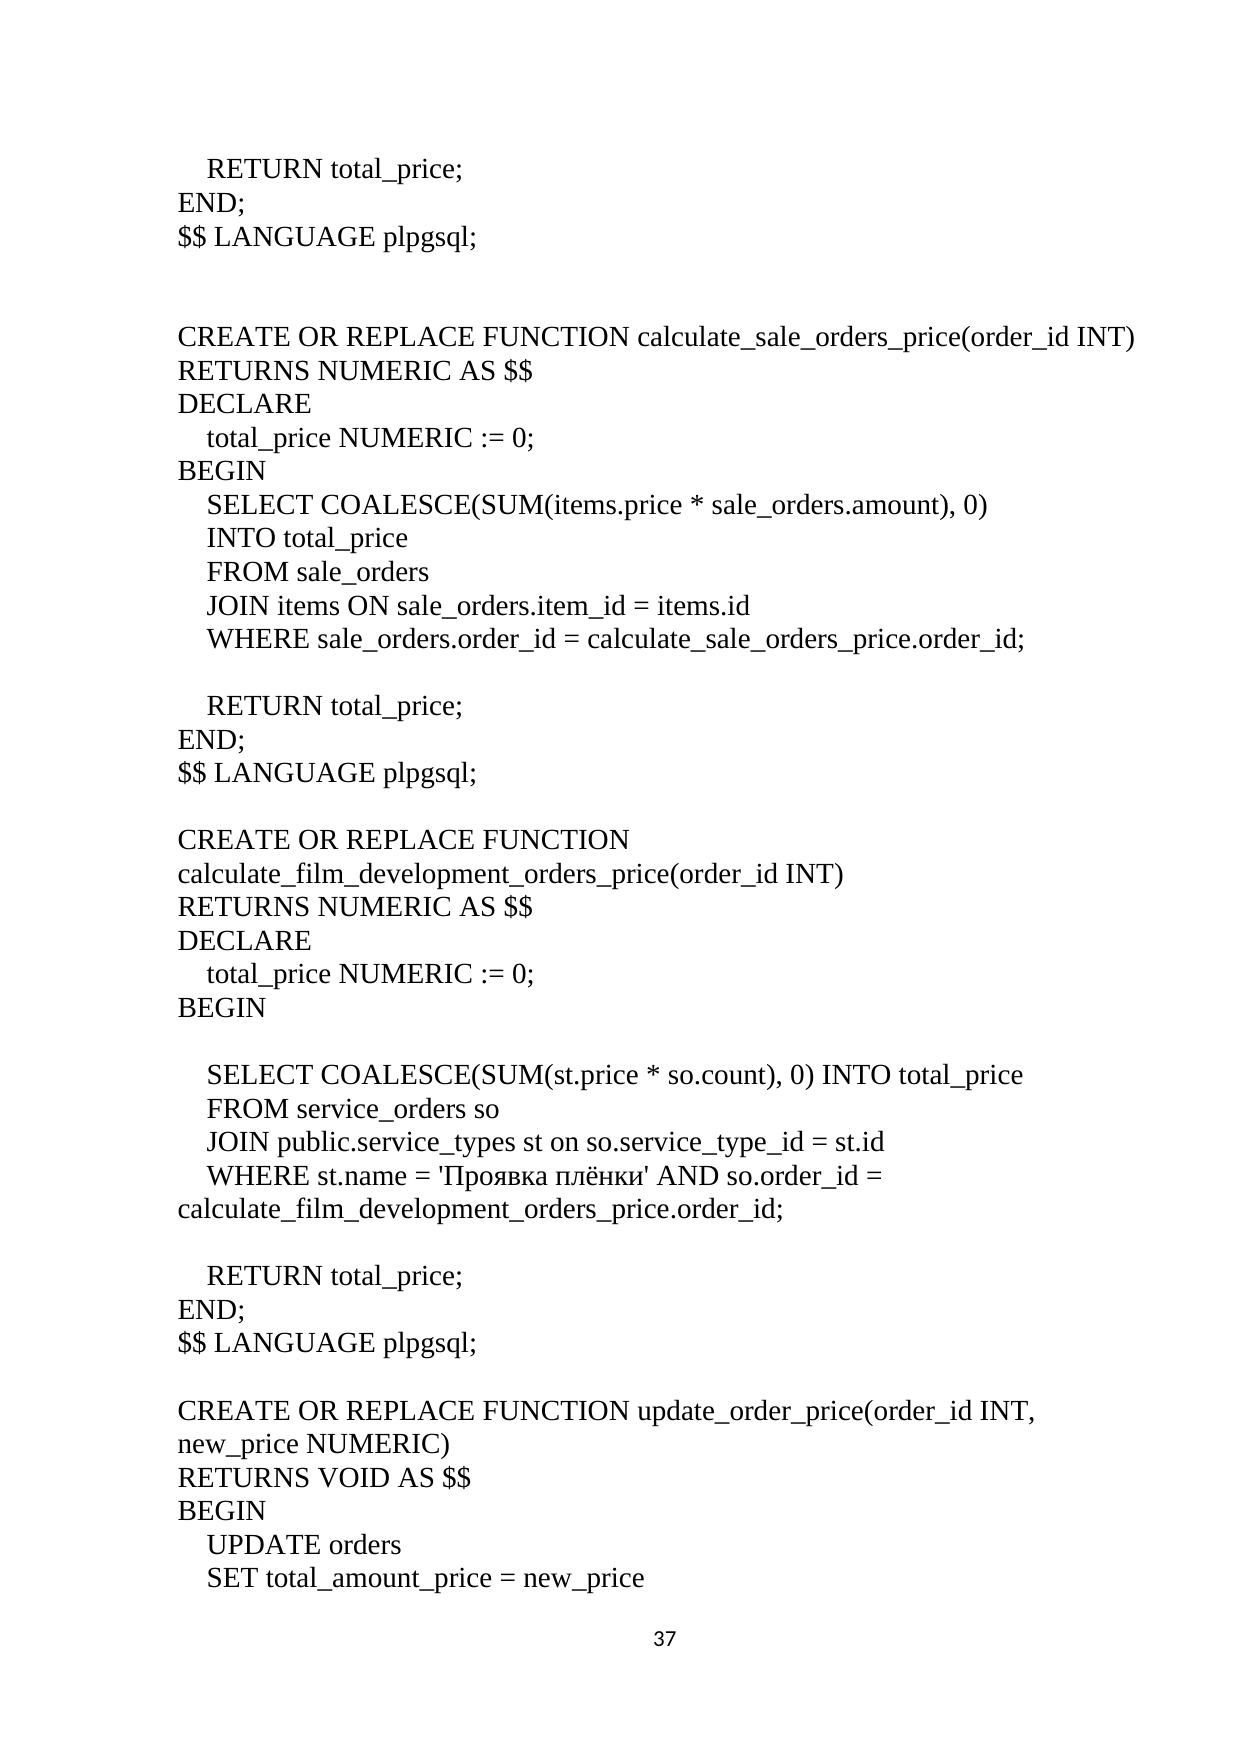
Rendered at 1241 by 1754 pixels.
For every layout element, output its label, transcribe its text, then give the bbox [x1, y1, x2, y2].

text END; [177, 1292, 1152, 1326]
text END; [177, 185, 1152, 219]
text WHERE sale_orders.order_id = calculate_sale_orders_price.order_id; [177, 621, 1152, 655]
text $$ LANGUAGE plpgsql; [177, 219, 1152, 252]
text END; [177, 722, 1152, 755]
text RETURN total_price; [177, 688, 1152, 722]
text BEGIN [177, 1493, 1152, 1527]
text FROM service_orders so [177, 1091, 1152, 1124]
text total_price NUMERIC := 0; [177, 957, 1152, 990]
text JOIN items ON sale_orders.item_id = items.id [177, 588, 1152, 621]
text RETURNS NUMERIC AS $$ [177, 889, 1152, 923]
text CREATE OR REPLACE FUNCTION update_order_price(order_id INT, new_price NUMERIC) [177, 1393, 1152, 1460]
text RETURN total_price; [177, 152, 1152, 185]
text total_price NUMERIC := 0; [177, 420, 1152, 453]
text SELECT COALESCE(SUM(items.price * sale_orders.amount), 0) [177, 487, 1152, 521]
text FROM sale_orders [177, 554, 1152, 588]
text DECLARE [177, 923, 1152, 957]
text BEGIN [177, 990, 1152, 1024]
text INTO total_price [177, 521, 1152, 554]
text JOIN public.service_types st on so.service_type_id = st.id [177, 1124, 1152, 1158]
text SET total_amount_price = new_price [177, 1560, 1152, 1594]
text CREATE OR REPLACE FUNCTION calculate_sale_orders_price(order_id INT) [177, 319, 1152, 353]
text UPDATE orders [177, 1527, 1152, 1560]
text $$ LANGUAGE plpgsql; [177, 755, 1152, 789]
text WHERE st.name = 'Проявка плёнки' AND so.order_id = calculate_film_development_orders_price.order_id; [177, 1158, 1152, 1225]
text RETURNS VOID AS $$ [177, 1460, 1152, 1493]
text $$ LANGUAGE plpgsql; [177, 1326, 1152, 1359]
text SELECT COALESCE(SUM(st.price * so.count), 0) INTO total_price [177, 1057, 1152, 1091]
text RETURN total_price; [177, 1258, 1152, 1292]
text RETURNS NUMERIC AS $$ [177, 353, 1152, 386]
text BEGIN [177, 453, 1152, 487]
text DECLARE [177, 386, 1152, 420]
text CREATE OR REPLACE FUNCTION calculate_film_development_orders_price(order_id INT) [177, 822, 1152, 889]
